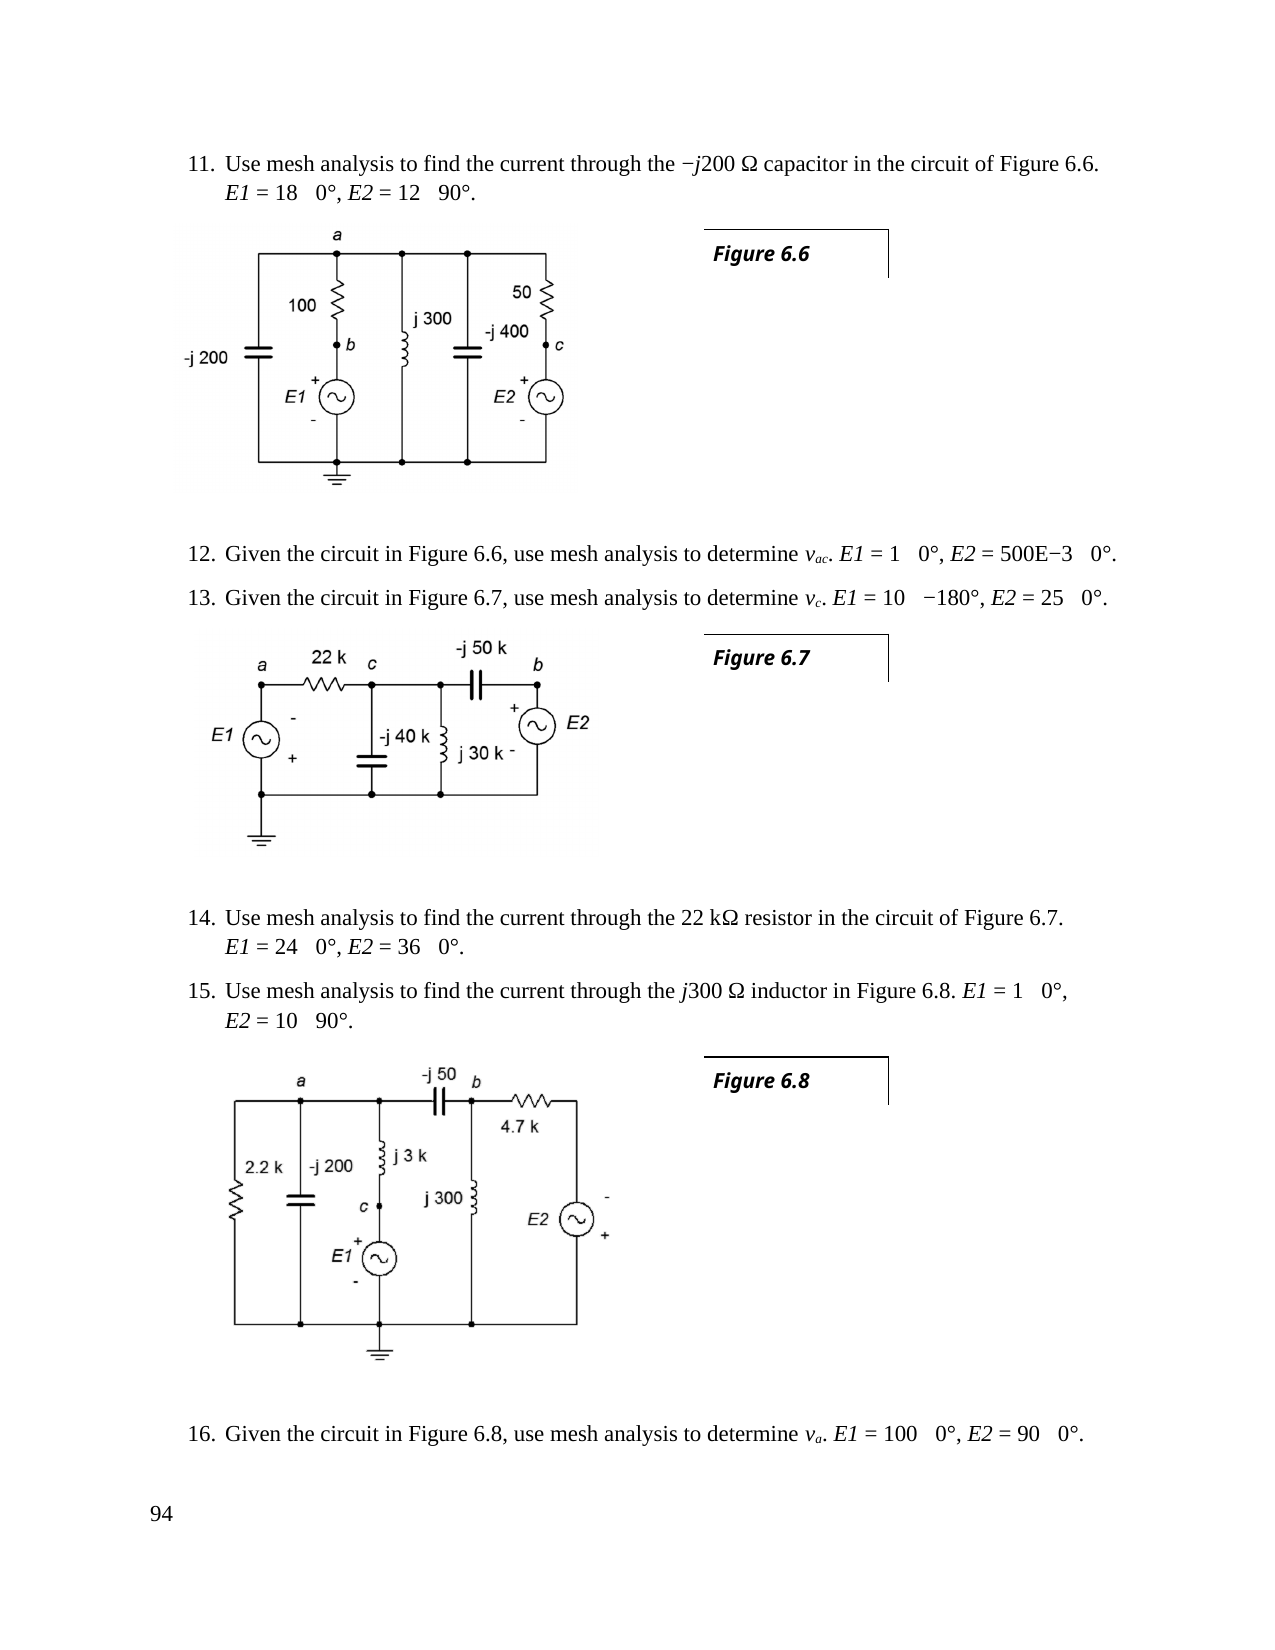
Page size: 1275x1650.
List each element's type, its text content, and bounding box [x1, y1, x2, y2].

picture [193, 628, 599, 857]
list Given the circuit in Figure 6.6, use mesh analysis to determine vac. E1 = 10°, E2 = 500E−30°. [187, 540, 1125, 566]
picture [208, 1051, 629, 1373]
list Use mesh analysis to find the current through the 22 kΩ resistor in the circuit of Figure 6.7. E1 = 240°, E2 = 360°. [187, 904, 1125, 959]
list Given the circuit in Figure 6.7, use mesh analysis to determine vc. E1 = 10−180°, E2 = 250°. [187, 584, 1125, 610]
list Given the circuit in Figure 6.8, use mesh analysis to determine va. E1 = 1000°, E2 = 900°. [187, 1420, 1125, 1446]
list Use mesh analysis to find the current through the j300 Ω inductor in Figure 6.8. E1 = 10°, E2 = 1090°. [187, 978, 1125, 1033]
text Figure 6.7 [713, 643, 879, 672]
picture [172, 223, 578, 493]
list Use mesh analysis to find the current through the −j200 Ω capacitor in the circuit of Figure 6.6. E1 = 180°, E2 = 1290°. [187, 150, 1125, 206]
text Figure 6.8 [713, 1066, 879, 1095]
text Figure 6.6 [713, 239, 879, 267]
